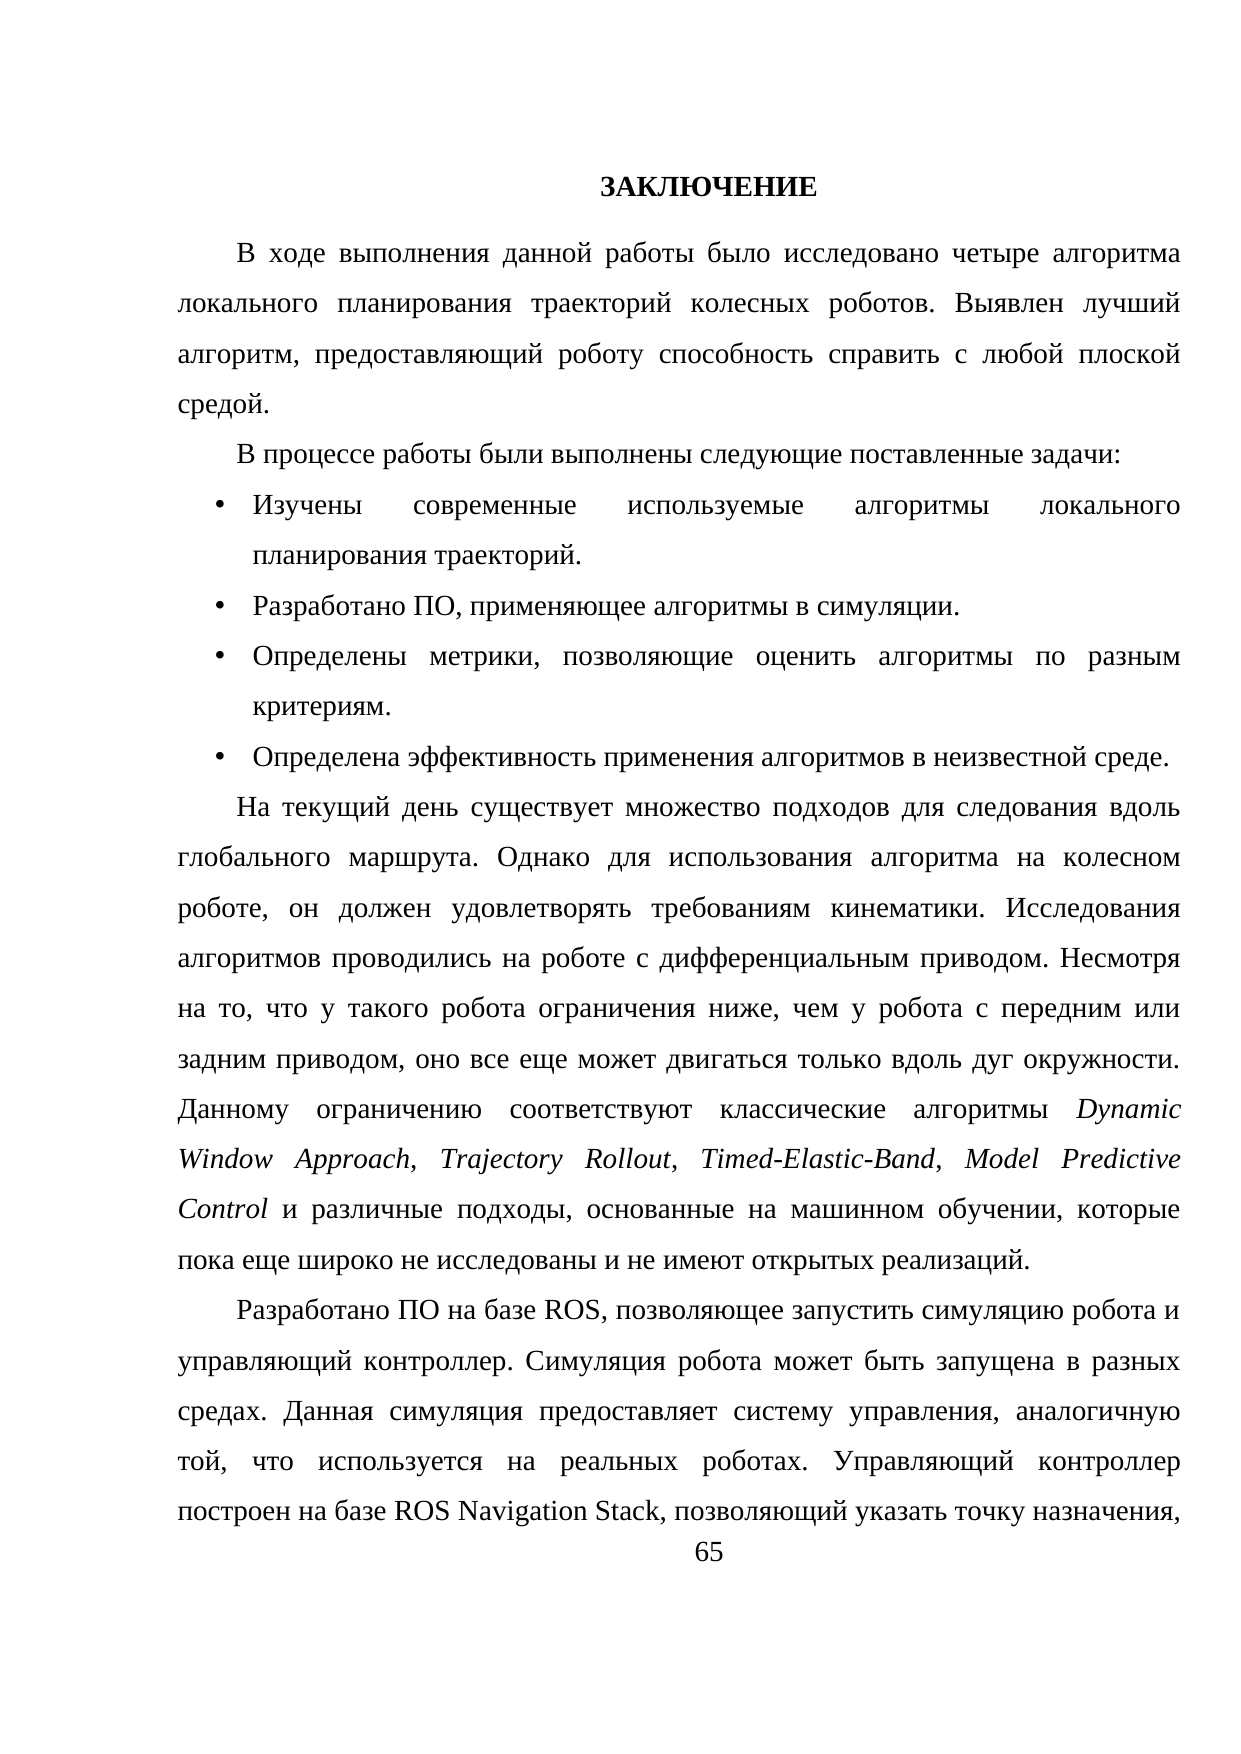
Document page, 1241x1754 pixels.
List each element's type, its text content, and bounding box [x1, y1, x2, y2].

list Определены метрики, позволяющие оценить алгоритмы по разным критериям. [215, 638, 1181, 722]
list Определена эффективность применения алгоритмов в неизвестной среде. [215, 739, 1181, 772]
list Разработано ПО, применяющее алгоритмы в симуляции. [215, 588, 1181, 621]
text Разработано ПО на базе ROS, позволяющее запустить симуляцию робота и управляющий контроллер. Симуляция робота может быть запущена в разных средах. Данная симуляция предоставляет систему управления, аналогичную той, что используется на реальных роботах. Управляющий контроллер построен на базе ROS Navigation Stack, позволяющий указать точку назначения, [177, 1292, 1181, 1527]
subtitle Заключение [177, 169, 1181, 202]
text В процессе работы были выполнены следующие поставленные задачи: [177, 437, 1181, 470]
text В ходе выполнения данной работы было исследовано четыре алгоритма локального планирования траекторий колесных роботов. Выявлен лучший алгоритм, предоставляющий роботу способность справить с любой плоской средой. [177, 235, 1181, 420]
list Изучены современные используемые алгоритмы локального планирования траекторий. [215, 487, 1181, 571]
text На текущий день существует множество подходов для следования вдоль глобального маршрута. Однако для использования алгоритма на колесном роботе, он должен удовлетворять требованиям кинематики. Исследования алгоритмов проводились на роботе с дифференциальным приводом. Несмотря на то, что у такого робота ограничения ниже, чем у робота с передним или задним приводом, оно все еще может двигаться только вдоль дуг окружности. Данному ограничению соответствуют классические алгоритмы Dynamic Window Approach, Trajectory Rollout, Timed-Elastic-Band, Model Predictive Control и различные подходы, основанные на машинном обучении, которые пока еще широко не исследованы и не имеют открытых реализаций. [177, 789, 1181, 1276]
